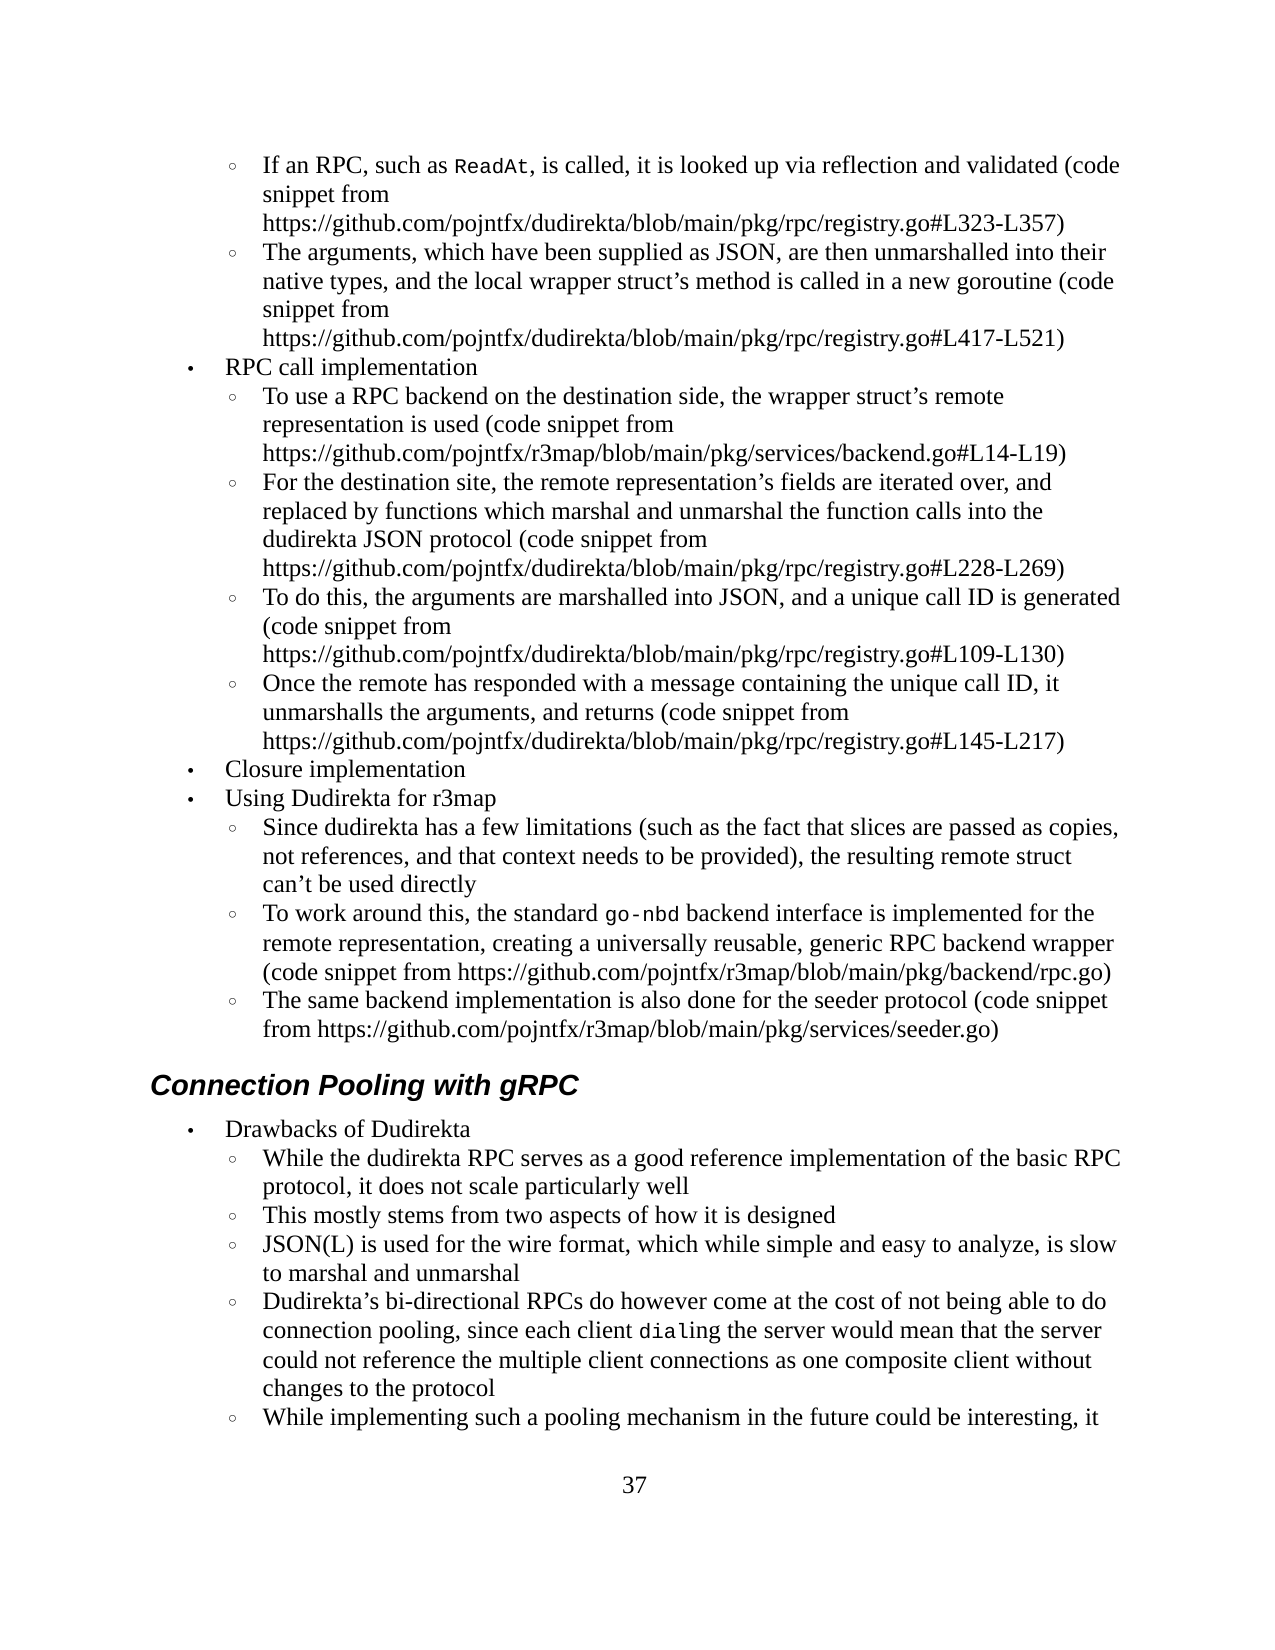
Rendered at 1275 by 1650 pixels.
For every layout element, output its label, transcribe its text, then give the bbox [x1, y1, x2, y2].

list RPC call implementation [187, 352, 1125, 381]
list This mostly stems from two aspects of how it is designed [225, 1200, 1125, 1229]
list To do this, the arguments are marshalled into JSON, and a unique call ID is generated (code snippet from https://github.com/pojntfx/dudirekta/blob/main/pkg/rpc/registry.go#L109-L130) [225, 582, 1125, 668]
list JSON(L) is used for the wire format, which while simple and easy to analyze, is slow to marshal and unmarshal [225, 1229, 1125, 1286]
list To use a RPC backend on the destination side, the wrapper struct’s remote representation is used (code snippet from https://github.com/pojntfx/r3map/blob/main/pkg/services/backend.go#L14-L19) [225, 381, 1125, 467]
list If an RPC, such as ReadAt, is called, it is looked up via reflection and validated (code snippet from https://github.com/pojntfx/dudirekta/blob/main/pkg/rpc/registry.go#L323-L357) [225, 150, 1125, 237]
list Since dudirekta has a few limitations (such as the fact that slices are passed as copies, not references, and that context needs to be provided), the resulting remote struct can’t be used directly [225, 812, 1125, 898]
list Once the remote has responded with a message containing the unique call ID, it unmarshalls the arguments, and returns (code snippet from https://github.com/pojntfx/dudirekta/blob/main/pkg/rpc/registry.go#L145-L217) [225, 668, 1125, 754]
list Drawbacks of Dudirekta [187, 1114, 1125, 1143]
list The same backend implementation is also done for the seeder protocol (code snippet from https://github.com/pojntfx/r3map/blob/main/pkg/services/seeder.go) [225, 985, 1125, 1043]
list To work around this, the standard go-nbd backend interface is implemented for the remote representation, creating a universally reusable, generic RPC backend wrapper (code snippet from https://github.com/pojntfx/r3map/blob/main/pkg/backend/rpc.go) [225, 898, 1125, 985]
list For the destination site, the remote representation’s fields are iterated over, and replaced by functions which marshal and unmarshal the function calls into the dudirekta JSON protocol (code snippet from https://github.com/pojntfx/dudirekta/blob/main/pkg/rpc/registry.go#L228-L269) [225, 467, 1125, 582]
list Dudirekta’s bi-directional RPCs do however come at the cost of not being able to do connection pooling, since each client dialing the server would mean that the server could not reference the multiple client connections as one composite client without changes to the protocol [225, 1286, 1125, 1402]
list The arguments, which have been supplied as JSON, are then unmarshalled into their native types, and the local wrapper struct’s method is called in a new goroutine (code snippet from https://github.com/pojntfx/dudirekta/blob/main/pkg/rpc/registry.go#L417-L521) [225, 237, 1125, 352]
list Closure implementation [187, 754, 1125, 783]
list Using Dudirekta for r3map [187, 783, 1125, 812]
list While the dudirekta RPC serves as a good reference implementation of the basic RPC protocol, it does not scale particularly well [225, 1143, 1125, 1200]
list While implementing such a pooling mechanism in the future could be interesting, it [225, 1402, 1125, 1431]
subtitle Connection Pooling with gRPC [150, 1068, 1125, 1101]
